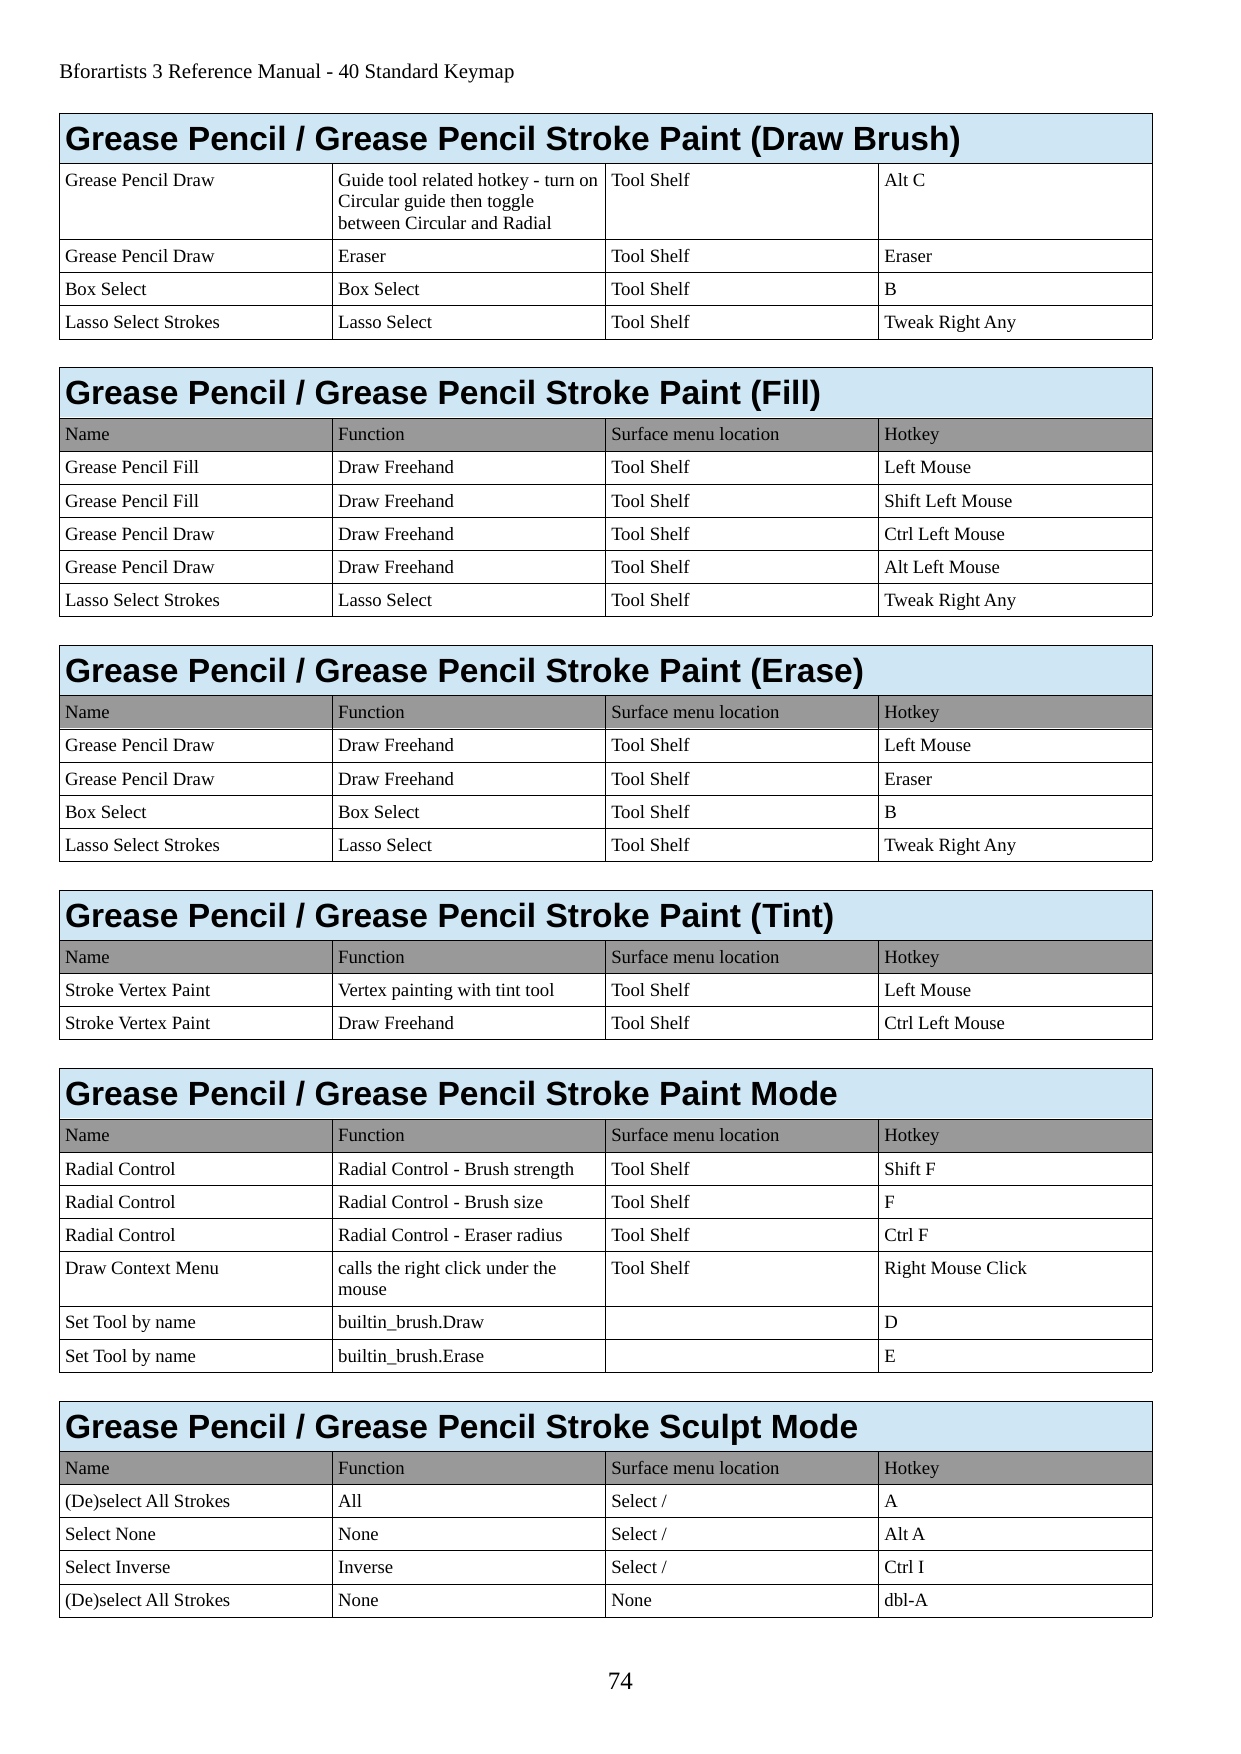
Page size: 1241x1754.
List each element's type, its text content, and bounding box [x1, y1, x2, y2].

table_cell Lasso Select Strokes [60, 584, 332, 616]
table_cell Box Select [60, 796, 332, 828]
table_cell [606, 1340, 878, 1372]
table_cell Grease Pencil Draw [60, 240, 332, 272]
table_cell Select / [606, 1518, 878, 1550]
table_cell Tool Shelf [606, 452, 878, 484]
table_cell Vertex painting with tint tool [333, 974, 605, 1006]
table_cell Tool Shelf [606, 485, 878, 517]
table_cell Tweak Right Any [879, 584, 1152, 616]
table_cell Tool Shelf [606, 551, 878, 583]
table_cell calls the right click under the mouse [333, 1252, 605, 1306]
table_cell Tool Shelf [606, 1219, 878, 1251]
table_cell Function [333, 1120, 605, 1152]
table_cell Radial Control [60, 1153, 332, 1185]
table_cell Tool Shelf [606, 1007, 878, 1039]
table_cell Draw Freehand [333, 518, 605, 550]
table_cell Select / [606, 1551, 878, 1583]
table_cell Tool Shelf [606, 240, 878, 272]
table_cell Surface menu location [606, 419, 878, 451]
table_cell Alt C [879, 164, 1152, 239]
table_cell Set Tool by name [60, 1307, 332, 1339]
table_cell Alt Left Mouse [879, 551, 1152, 583]
table_cell (De)select All Strokes [60, 1485, 332, 1517]
table_cell Grease Pencil Fill [60, 452, 332, 484]
table_cell Surface menu location [606, 941, 878, 973]
table_cell Name [60, 1120, 332, 1152]
table_cell Eraser [333, 240, 605, 272]
table_cell (De)select All Strokes [60, 1585, 332, 1617]
table_cell Grease Pencil Draw [60, 730, 332, 762]
table_cell Radial Control - Brush strength [333, 1153, 605, 1185]
table_cell Draw Freehand [333, 452, 605, 484]
table_cell Radial Control [60, 1219, 332, 1251]
table_cell A [879, 1485, 1152, 1517]
table_cell Select Inverse [60, 1551, 332, 1583]
table_cell Surface menu location [606, 1452, 878, 1484]
table_cell None [606, 1585, 878, 1617]
table_cell Grease Pencil Draw [60, 763, 332, 795]
table_cell Hotkey [879, 1120, 1152, 1152]
table_cell Lasso Select Strokes [60, 829, 332, 861]
table_cell Draw Context Menu [60, 1252, 332, 1306]
table_cell Tool Shelf [606, 763, 878, 795]
table_cell Tool Shelf [606, 306, 878, 338]
table_cell Box Select [333, 273, 605, 305]
table_cell Name [60, 1452, 332, 1484]
table_cell Ctrl Left Mouse [879, 1007, 1152, 1039]
table_cell Tool Shelf [606, 273, 878, 305]
table_cell B [879, 273, 1152, 305]
table_cell Eraser [879, 240, 1152, 272]
table_header Grease Pencil / Grease Pencil Stroke Paint (Fill) [60, 368, 1152, 417]
table_cell Tool Shelf [606, 829, 878, 861]
table_cell Tool Shelf [606, 518, 878, 550]
table_header Grease Pencil / Grease Pencil Stroke Paint (Erase) [60, 646, 1152, 695]
table_cell Tool Shelf [606, 974, 878, 1006]
table_cell Inverse [333, 1551, 605, 1583]
table_cell Draw Freehand [333, 730, 605, 762]
table_cell Tool Shelf [606, 584, 878, 616]
table_cell Hotkey [879, 1452, 1152, 1484]
table_cell Radial Control - Eraser radius [333, 1219, 605, 1251]
table_cell Name [60, 941, 332, 973]
table_cell Box Select [333, 796, 605, 828]
table_cell Name [60, 419, 332, 451]
table_cell Lasso Select Strokes [60, 306, 332, 338]
table_cell Set Tool by name [60, 1340, 332, 1372]
table_cell D [879, 1307, 1152, 1339]
table_cell Hotkey [879, 419, 1152, 451]
table_cell Lasso Select [333, 829, 605, 861]
table_cell Ctrl F [879, 1219, 1152, 1251]
table_cell Stroke Vertex Paint [60, 974, 332, 1006]
table_cell Ctrl I [879, 1551, 1152, 1583]
table_cell None [333, 1585, 605, 1617]
table_cell dbl-A [879, 1585, 1152, 1617]
table_cell Tool Shelf [606, 1252, 878, 1306]
table_cell Radial Control [60, 1186, 332, 1218]
table_cell builtin_brush.Draw [333, 1307, 605, 1339]
table_cell Draw Freehand [333, 551, 605, 583]
table_cell Lasso Select [333, 306, 605, 338]
table_header Grease Pencil / Grease Pencil Stroke Paint (Draw Brush) [60, 114, 1152, 163]
table_cell Grease Pencil Draw [60, 518, 332, 550]
table_cell Eraser [879, 763, 1152, 795]
table_cell Alt A [879, 1518, 1152, 1550]
table_cell Grease Pencil Draw [60, 164, 332, 239]
table_cell None [333, 1518, 605, 1550]
table_cell Select None [60, 1518, 332, 1550]
table_cell Grease Pencil Draw [60, 551, 332, 583]
table_cell Draw Freehand [333, 485, 605, 517]
table_cell Hotkey [879, 696, 1152, 728]
table_cell Draw Freehand [333, 763, 605, 795]
table_cell Box Select [60, 273, 332, 305]
table_cell Shift Left Mouse [879, 485, 1152, 517]
table_cell B [879, 796, 1152, 828]
table_cell Left Mouse [879, 452, 1152, 484]
table_cell Tool Shelf [606, 796, 878, 828]
table_cell Surface menu location [606, 1120, 878, 1152]
table_cell Draw Freehand [333, 1007, 605, 1039]
table_cell Tweak Right Any [879, 829, 1152, 861]
table_cell Grease Pencil Fill [60, 485, 332, 517]
table_cell F [879, 1186, 1152, 1218]
table_cell Hotkey [879, 941, 1152, 973]
table_cell Radial Control - Brush size [333, 1186, 605, 1218]
table_cell builtin_brush.Erase [333, 1340, 605, 1372]
table_cell [606, 1307, 878, 1339]
table_cell Tweak Right Any [879, 306, 1152, 338]
table_cell All [333, 1485, 605, 1517]
table_cell Function [333, 941, 605, 973]
table_cell Name [60, 696, 332, 728]
table_cell Guide tool related hotkey - turn on Circular guide then toggle between Circular and Radial [333, 164, 605, 239]
table_cell Tool Shelf [606, 730, 878, 762]
table_cell Ctrl Left Mouse [879, 518, 1152, 550]
table_cell Left Mouse [879, 730, 1152, 762]
table_header Grease Pencil / Grease Pencil Stroke Sculpt Mode [60, 1402, 1152, 1451]
table_header Grease Pencil / Grease Pencil Stroke Paint (Tint) [60, 891, 1152, 940]
table_cell Function [333, 419, 605, 451]
table_cell Tool Shelf [606, 164, 878, 239]
table_cell Tool Shelf [606, 1186, 878, 1218]
table_cell Shift F [879, 1153, 1152, 1185]
table_header Grease Pencil / Grease Pencil Stroke Paint Mode [60, 1069, 1152, 1118]
table_cell Left Mouse [879, 974, 1152, 1006]
table_cell Stroke Vertex Paint [60, 1007, 332, 1039]
table_cell E [879, 1340, 1152, 1372]
table_cell Function [333, 1452, 605, 1484]
table_cell Function [333, 696, 605, 728]
table_cell Select / [606, 1485, 878, 1517]
table_cell Surface menu location [606, 696, 878, 728]
table_cell Tool Shelf [606, 1153, 878, 1185]
table_cell Lasso Select [333, 584, 605, 616]
table_cell Right Mouse Click [879, 1252, 1152, 1306]
